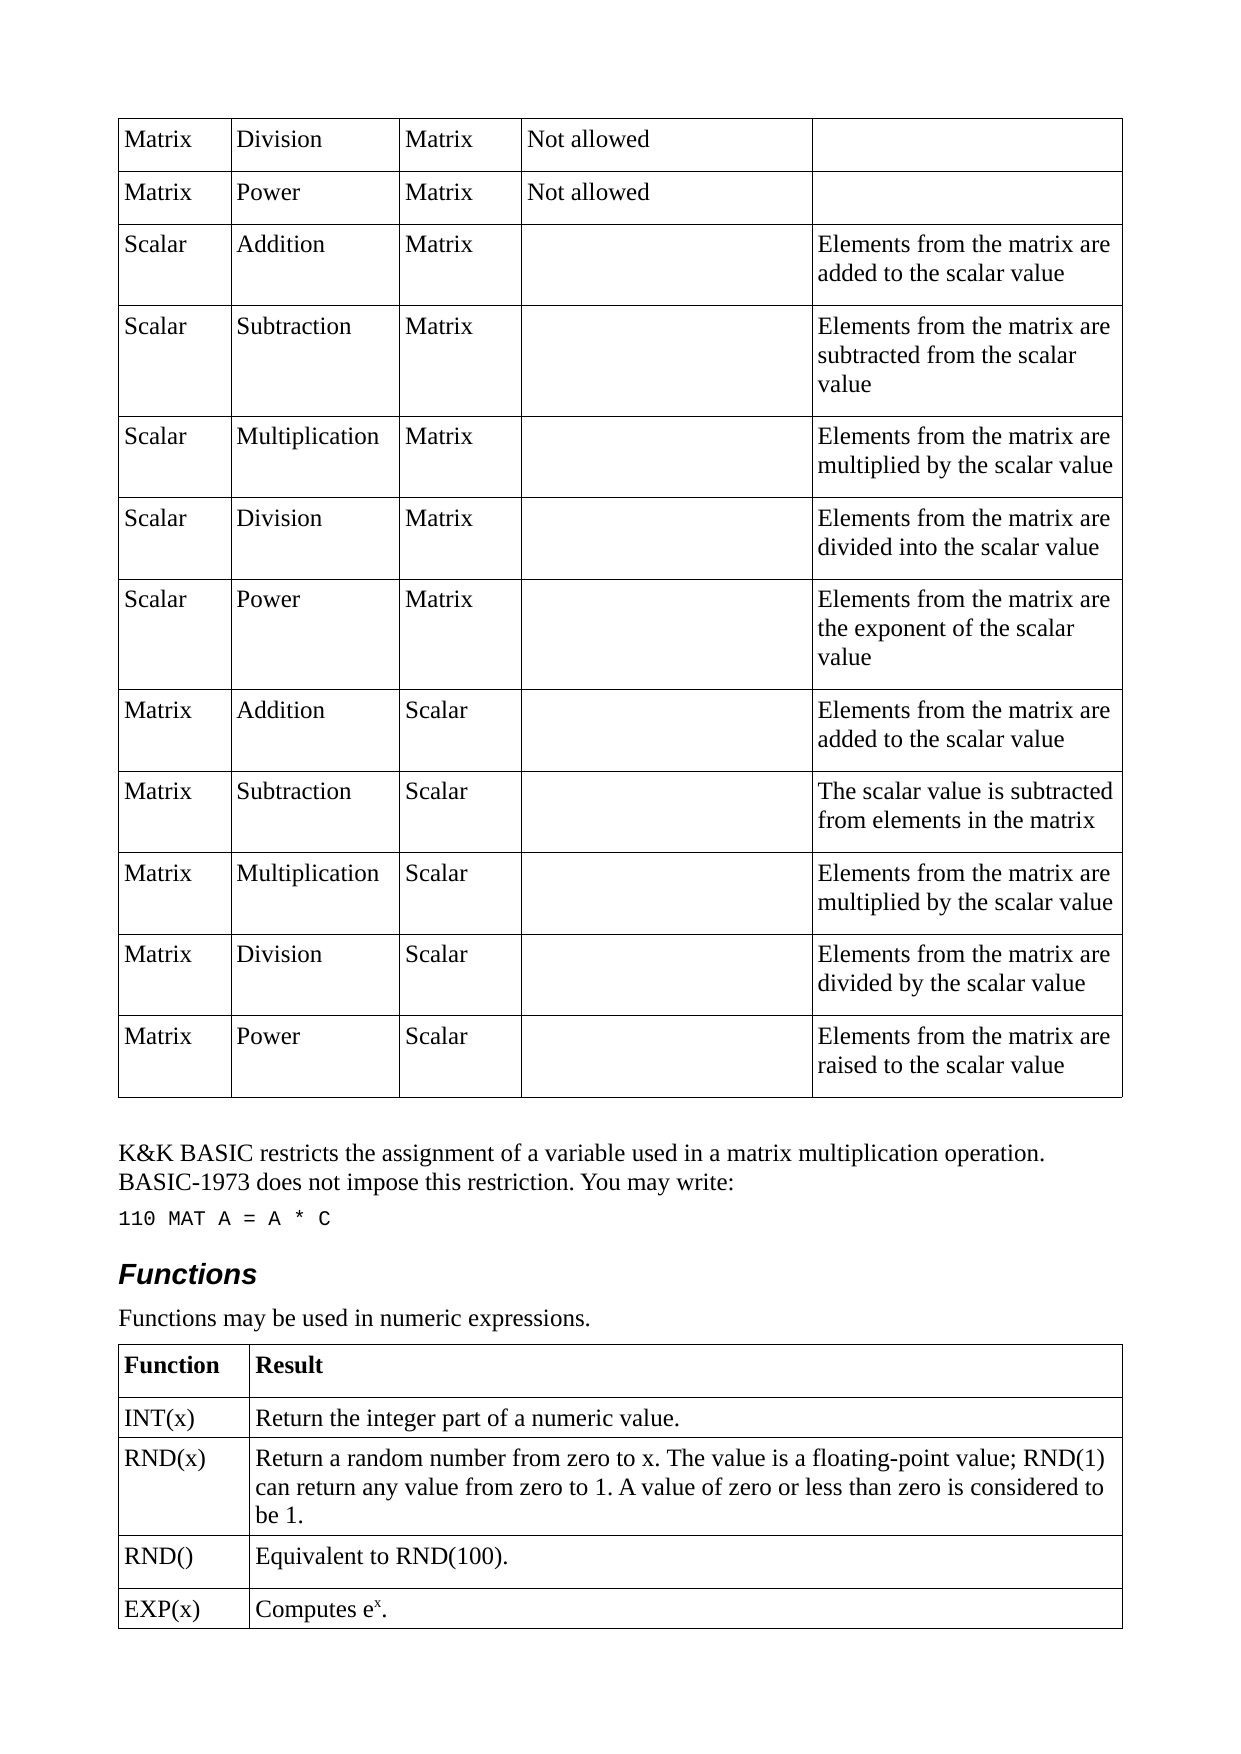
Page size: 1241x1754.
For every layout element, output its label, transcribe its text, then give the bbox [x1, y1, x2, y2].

table_cell [522, 417, 812, 497]
table_cell Matrix [400, 306, 521, 416]
table_cell [522, 690, 812, 771]
table_cell Matrix [400, 172, 521, 224]
table_cell Elements from the matrix are divided by the scalar value [813, 935, 1122, 1015]
text 110 MAT A = A * C [118, 1208, 1122, 1232]
table_cell Division [232, 119, 399, 171]
table_cell Elements from the matrix are added to the scalar value [813, 225, 1122, 305]
table_cell Addition [232, 225, 399, 305]
table_cell The scalar value is subtracted from elements in the matrix [813, 772, 1122, 852]
table_cell Division [232, 498, 399, 579]
table_cell Matrix [119, 853, 231, 934]
table_cell Scalar [119, 417, 231, 497]
text K&K BASIC restricts the assignment of a variable used in a matrix multiplication operation. BASIC-1973 does not impose this restriction. You may write: [118, 1138, 1122, 1196]
table_cell Scalar [119, 580, 231, 689]
table_cell Multiplication [232, 853, 399, 934]
table_cell Scalar [119, 498, 231, 579]
table_cell [813, 172, 1122, 224]
table_cell Return the integer part of a numeric value. [250, 1398, 1122, 1437]
table_cell Elements from the matrix are multiplied by the scalar value [813, 417, 1122, 497]
table_cell Subtraction [232, 306, 399, 416]
table_cell [522, 853, 812, 934]
table_cell [522, 580, 812, 689]
table_cell RND() [119, 1536, 249, 1588]
table_cell Division [232, 935, 399, 1015]
table_cell Power [232, 172, 399, 224]
table_cell Scalar [400, 690, 521, 771]
table_cell Return a random number from zero to x. The value is a floating-point value; RND(1) can return any value from zero to 1. A value of zero or less than zero is considered to be 1. [250, 1438, 1122, 1535]
table_cell Subtraction [232, 772, 399, 852]
table_cell [813, 119, 1122, 171]
table_cell Matrix [400, 225, 521, 305]
table_header Function [119, 1345, 249, 1397]
table_cell Addition [232, 690, 399, 771]
table_cell Computes ex. [250, 1589, 1122, 1628]
table_cell Scalar [119, 225, 231, 305]
table_cell INT(x) [119, 1398, 249, 1437]
table_cell Matrix [119, 172, 231, 224]
table_cell Elements from the matrix are the exponent of the scalar value [813, 580, 1122, 689]
table_cell Matrix [119, 119, 231, 171]
text Functions may be used in numeric expressions. [118, 1303, 1122, 1332]
table_cell Multiplication [232, 417, 399, 497]
table_cell [522, 306, 812, 416]
table_cell Equivalent to RND(100). [250, 1536, 1122, 1588]
table_cell Matrix [400, 580, 521, 689]
table_cell Matrix [400, 417, 521, 497]
table_cell Matrix [119, 1016, 231, 1097]
table_cell [522, 225, 812, 305]
table_cell Power [232, 580, 399, 689]
table_cell Matrix [400, 498, 521, 579]
table_cell Elements from the matrix are multiplied by the scalar value [813, 853, 1122, 934]
table_cell Not allowed [522, 172, 812, 224]
table_cell Matrix [119, 935, 231, 1015]
table_cell Matrix [119, 772, 231, 852]
table_cell [522, 935, 812, 1015]
table_cell Elements from the matrix are raised to the scalar value [813, 1016, 1122, 1097]
table_cell Scalar [119, 306, 231, 416]
table_cell Scalar [400, 772, 521, 852]
table_cell Power [232, 1016, 399, 1097]
table_cell Elements from the matrix are subtracted from the scalar value [813, 306, 1122, 416]
subtitle Functions [118, 1257, 1122, 1290]
table_cell [522, 498, 812, 579]
table_cell Scalar [400, 1016, 521, 1097]
table_cell Matrix [119, 690, 231, 771]
table_cell [522, 772, 812, 852]
table_cell Not allowed [522, 119, 812, 171]
table_cell Elements from the matrix are added to the scalar value [813, 690, 1122, 771]
table_cell Elements from the matrix are divided into the scalar value [813, 498, 1122, 579]
table_cell Scalar [400, 853, 521, 934]
table_cell Matrix [400, 119, 521, 171]
table_cell RND(x) [119, 1438, 249, 1535]
table_cell [522, 1016, 812, 1097]
table_cell Scalar [400, 935, 521, 1015]
table_header Result [250, 1345, 1122, 1397]
table_cell EXP(x) [119, 1589, 249, 1628]
